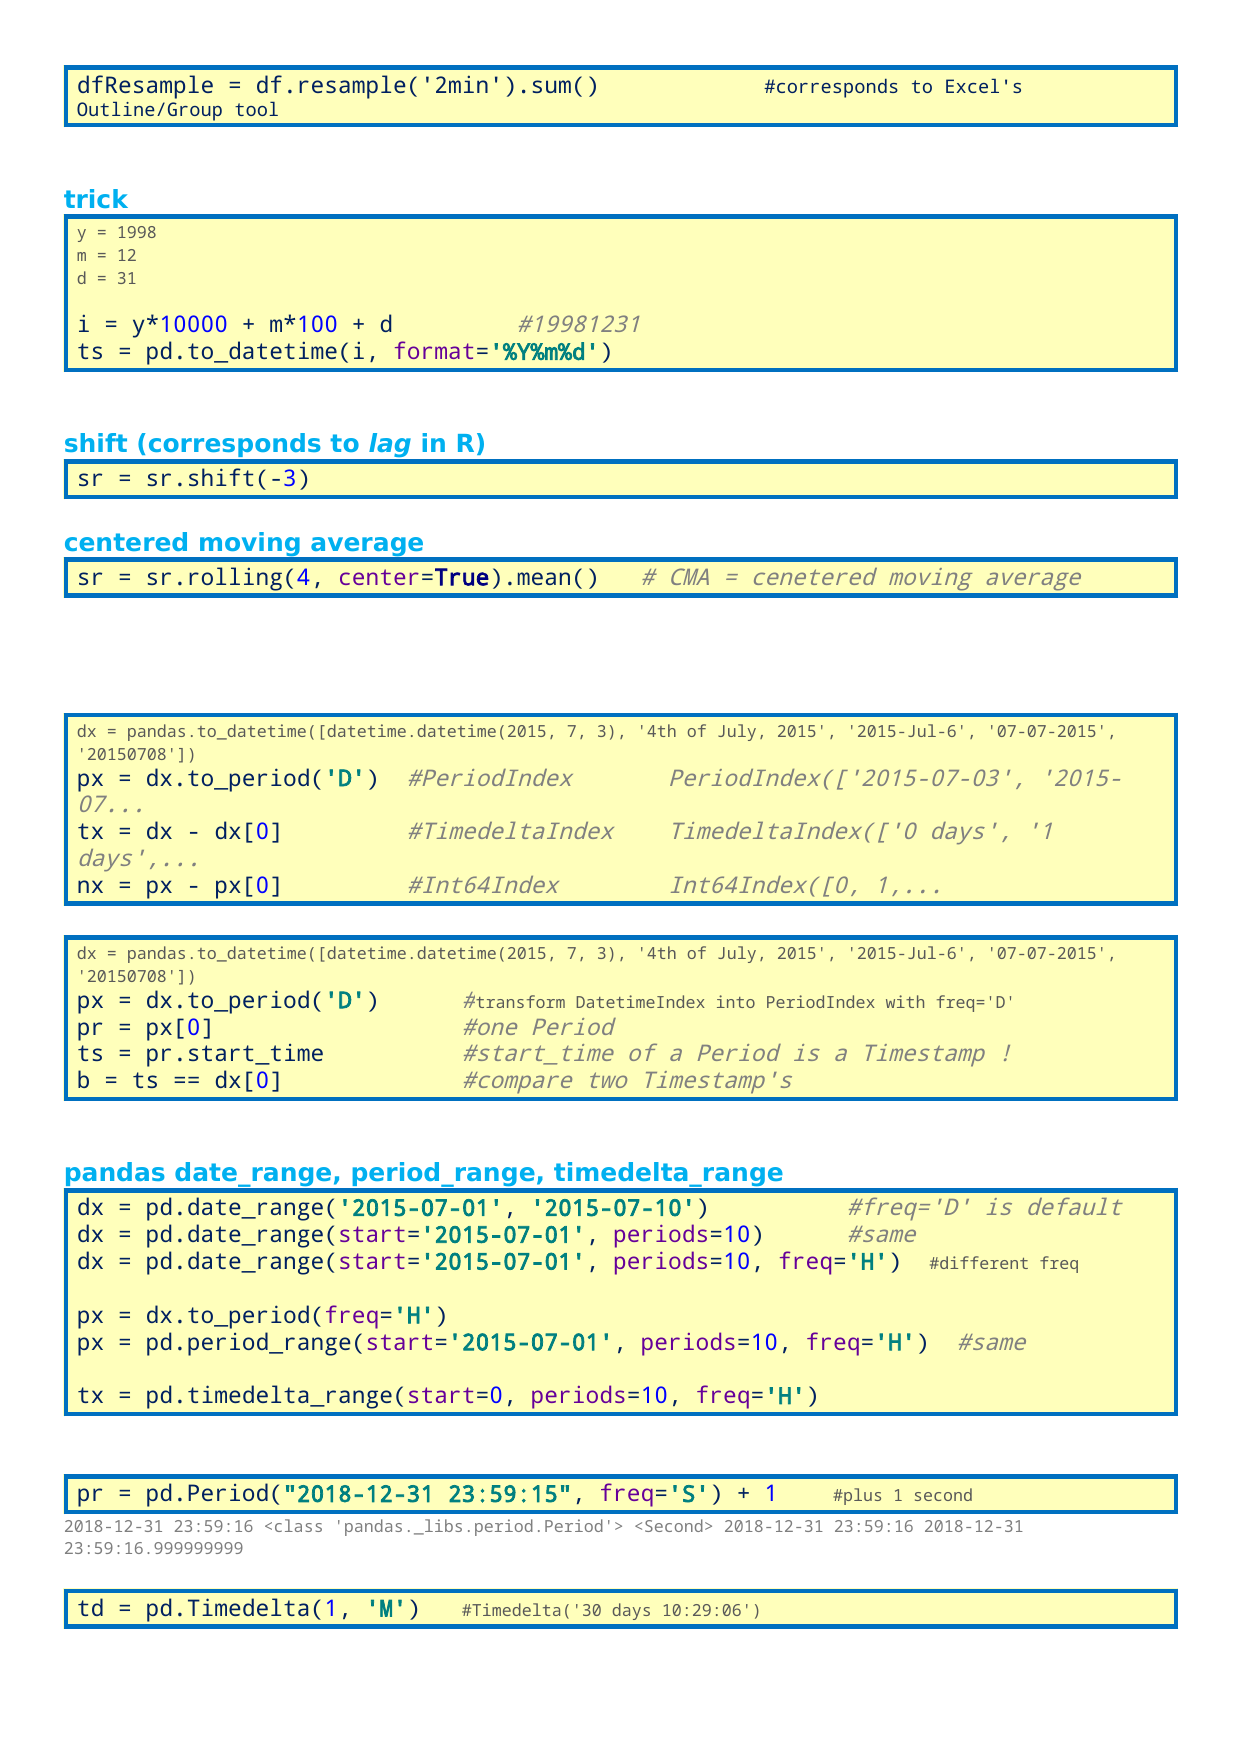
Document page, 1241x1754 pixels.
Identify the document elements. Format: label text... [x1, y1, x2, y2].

text 2018-12-31 23:59:16 <class 'pandas._libs.period.Period'> <Second> 2018-12-31 23:59:16 2018-12-31 23:59:16.999999999 [63, 1514, 1178, 1560]
title shift (corresponds to lag in R) [63, 430, 1178, 459]
text y = 1998 m = 12 d = 31 i = y*10000 + m*100 + d #19981231 ts = pd.to_datetime(i, format='%Y%m%d') [68, 219, 1174, 368]
text sr = sr.shift(-3) [68, 464, 1174, 495]
title centered moving average [63, 528, 1178, 557]
text dfResample = df.resample('2min').sum() #corresponds to Excel's Outline/Group tool [68, 70, 1174, 123]
text dx = pandas.to_datetime([datetime.datetime(2015, 7, 3), '4th of July, 2015', '2015-Jul-6', '07-07-2015', '20150708']) px = dx.to_period('D') #transform DatetimeIndex into PeriodIndex with freq='D' pr = px[0] #one Period ts = pr.start_time #start_time of a Period is a Timestamp ! b = ts == dx[0] #compare two Timestamp's [68, 940, 1174, 1097]
text pr = pd.Period("2018-12-31 23:59:15", freq='S') + 1 #plus 1 second [68, 1479, 1174, 1510]
title trick [63, 185, 1178, 214]
text td = pd.Timedelta(1, 'M') #Timedelta('30 days 10:29:06') [68, 1593, 1174, 1624]
title pandas date_range, period_range, timedelta_range [63, 1159, 1178, 1188]
text dx = pd.date_range('2015-07-01', '2015-07-10') #freq='D' is default dx = pd.date_range(start='2015-07-01', periods=10) #same dx = pd.date_range(start='2015-07-01', periods=10, freq='H') #different freq px = dx.to_period(freq='H') px = pd.period_range(start='2015-07-01', periods=10, freq='H') #same tx = pd.timedelta_range(start=0, periods=10, freq='H') [68, 1193, 1174, 1412]
text sr = sr.rolling(4, center=True).mean() # CMA = cenetered moving average [68, 562, 1174, 593]
text dx = pandas.to_datetime([datetime.datetime(2015, 7, 3), '4th of July, 2015', '2015-Jul-6', '07-07-2015', '20150708']) px = dx.to_period('D') #PeriodIndex PeriodIndex(['2015-07-03', '2015-07... tx = dx - dx[0] #TimedeltaIndex TimedeltaIndex(['0 days', '1 days',... nx = px - px[0] #Int64Index Int64Index([0, 1,... [68, 717, 1174, 901]
